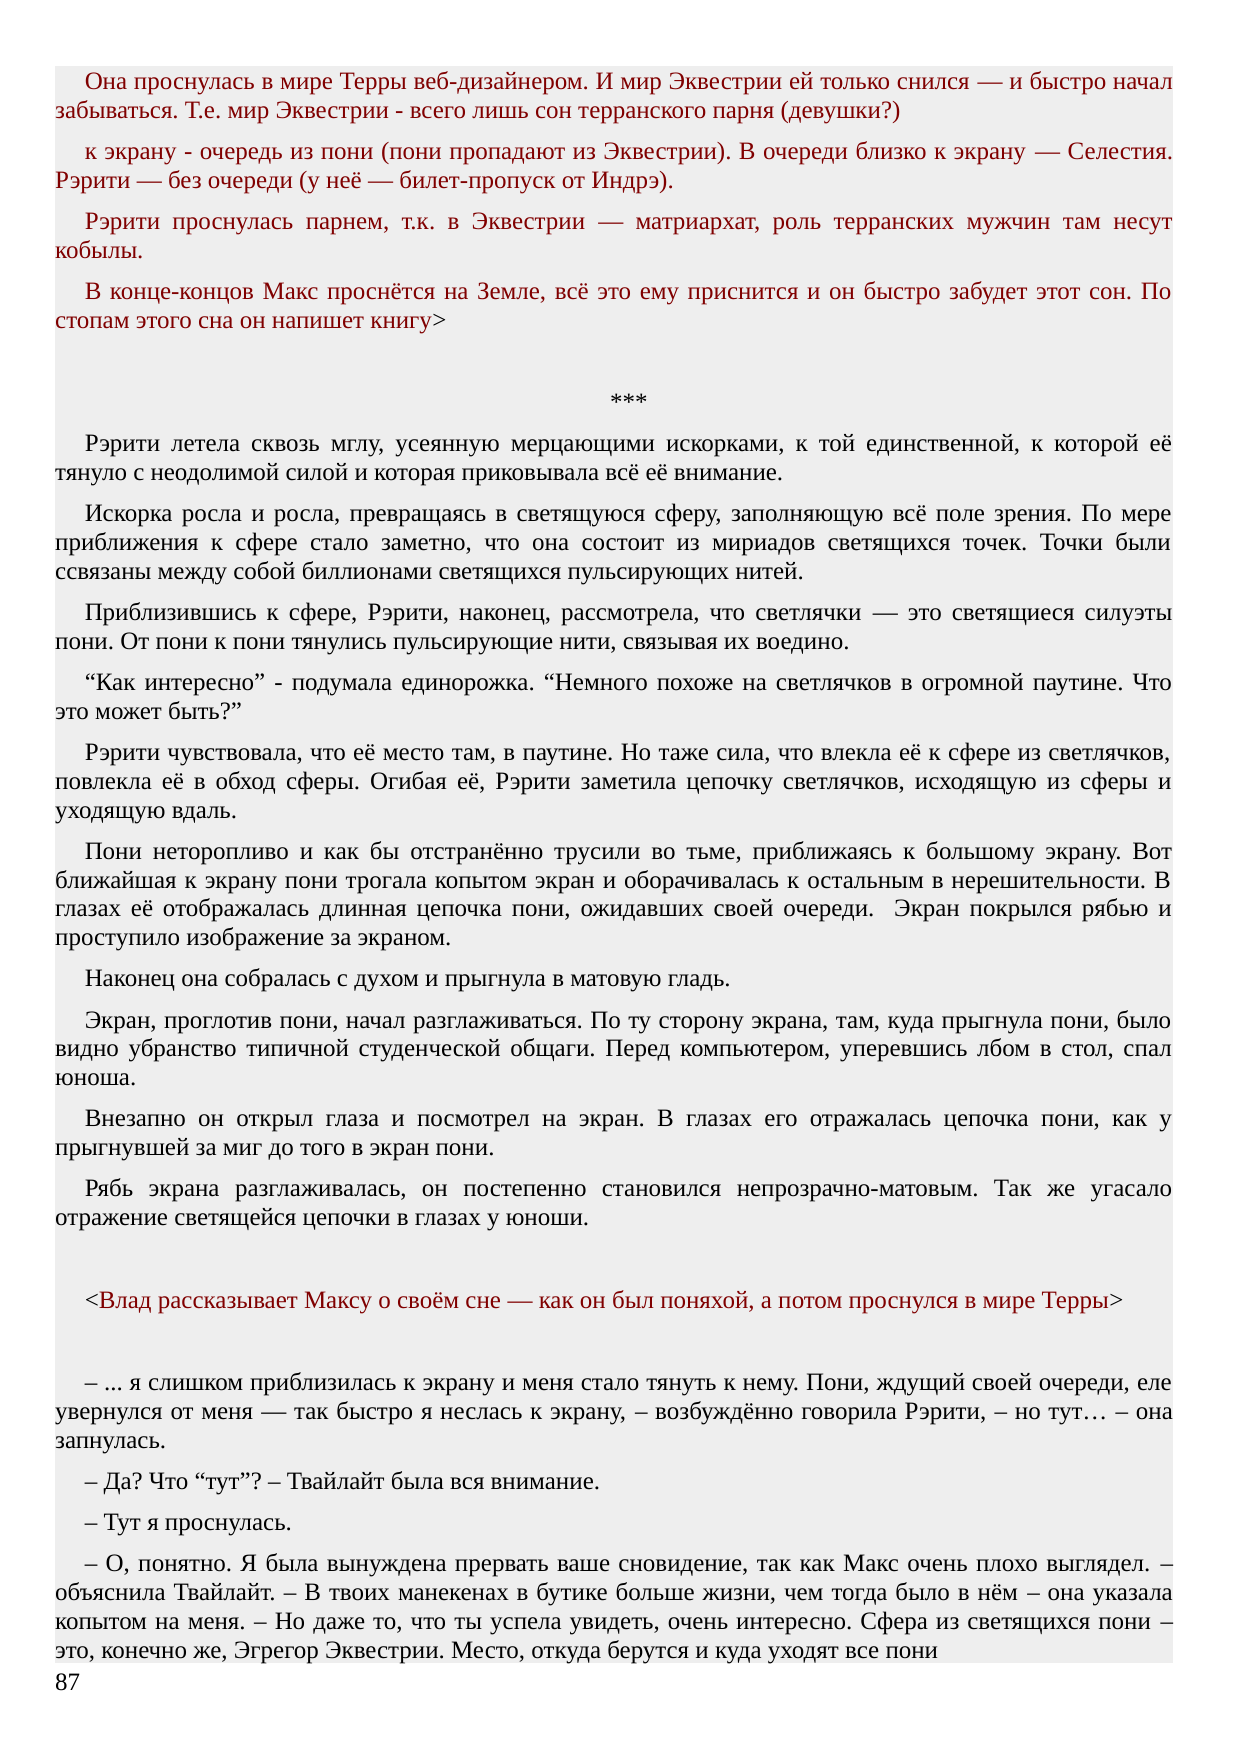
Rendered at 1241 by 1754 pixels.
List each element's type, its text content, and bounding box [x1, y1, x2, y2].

text к экрану - очередь из пони (пони пропадают из Эквестрии). В очереди близко к экрану — Селестия. Рэрити — без очереди (у неё — билет-пропуск от Индрэ). [55, 136, 1173, 193]
text – ... я слишком приблизилась к экрану и меня стало тянуть к нему. Пони, ждущий своей очереди, еле увернулся от меня — так быстро я неслась к экрану, – возбуждённо говорила Рэрити, – но тут… – она запнулась. [55, 1367, 1173, 1453]
text Она проснулась в мире Терры веб-дизайнером. И мир Эквестрии ей только снился — и быстро начал забываться. Т.е. мир Эквестрии - всего лишь сон терранского парня (девушки?) [55, 66, 1173, 123]
text Искорка росла и росла, превращаясь в светящуюся сферу, заполняющую всё поле зрения. По мере приближения к сфере стало заметно, что она состоит из мириадов светящихся точек. Точки были ссвязаны между собой биллионами светящихся пульсирующих нитей. [55, 498, 1173, 585]
text <Влад рассказывает Максу о своём сне — как он был поняхой, а потом проснулся в мире Терры> [55, 1285, 1173, 1313]
text В конце-концов Макс проснётся на Земле, всё это ему приснится и он быстро забудет этот сон. По стопам этого сна он напишет книгу> [55, 276, 1173, 333]
text – О, понятно. Я была вынуждена прервать ваше сновидение, так как Макс очень плохо выглядел. – объяснила Твайлайт. – В твоих манекенах в бутике больше жизни, чем тогда было в нём – она указала копытом на меня. – Но даже то, что ты успела увидеть, очень интересно. Сфера из светящихся пони – это, конечно же, Эгрегор Эквестрии. Место, откуда берутся и куда уходят все пони [55, 1548, 1173, 1663]
text Внезапно он открыл глаза и посмотрел на экран. В глазах его отражалась цепочка пони, как у прыгнувшей за миг до того в экран пони. [55, 1103, 1173, 1161]
text Рябь экрана разглаживалась, он постепенно становился непрозрачно-матовым. Так же угасало отражение светящейся цепочки в глазах у юноши. [55, 1173, 1173, 1231]
text – Да? Что “тут”? – Твайлайт была вся внимание. [55, 1466, 1173, 1495]
text Пони неторопливо и как бы отстранённо трусили во тьме, приближаясь к большому экрану. Вот ближайшая к экрану пони трогала копытом экран и оборачивалась к остальным в нерешительности. В глазах её отображалась длинная цепочка пони, ожидавших своей очереди. Экран покрылся рябью и проступило изображение за экраном. [55, 836, 1173, 951]
text *** [55, 387, 1173, 416]
text Рэрити летела сквозь мглу, усеянную мерцающими искорками, к той единственной, к которой её тянуло с неодолимой силой и которая приковывала всё её внимание. [55, 428, 1173, 486]
text Наконец она собралась с духом и прыгнула в матовую гладь. [55, 963, 1173, 992]
text – Тут я проснулась. [55, 1507, 1173, 1536]
text Рэрити чувствовала, что её место там, в паутине. Но таже сила, что влекла её к сфере из светлячков, повлекла её в обход сферы. Огибая её, Рэрити заметила цепочку светлячков, исходящую из сферы и уходящую вдаль. [55, 737, 1173, 823]
text Рэрити проснулась парнем, т.к. в Эквестрии — матриархат, роль терранских мужчин там несут кобылы. [55, 206, 1173, 263]
text “Как интересно” - подумала единорожка. “Немного похоже на светлячков в огромной паутине. Что это может быть?” [55, 667, 1173, 725]
text Приблизившись к сфере, Рэрити, наконец, рассмотрела, что светлячки — это светящиеся силуэты пони. От пони к пони тянулись пульсирующие нити, связывая их воедино. [55, 597, 1173, 655]
text Экран, проглотив пони, начал разглаживаться. По ту сторону экрана, там, куда прыгнула пони, было видно убранство типичной студенческой общаги. Перед компьютером, уперевшись лбом в стол, спал юноша. [55, 1005, 1173, 1091]
